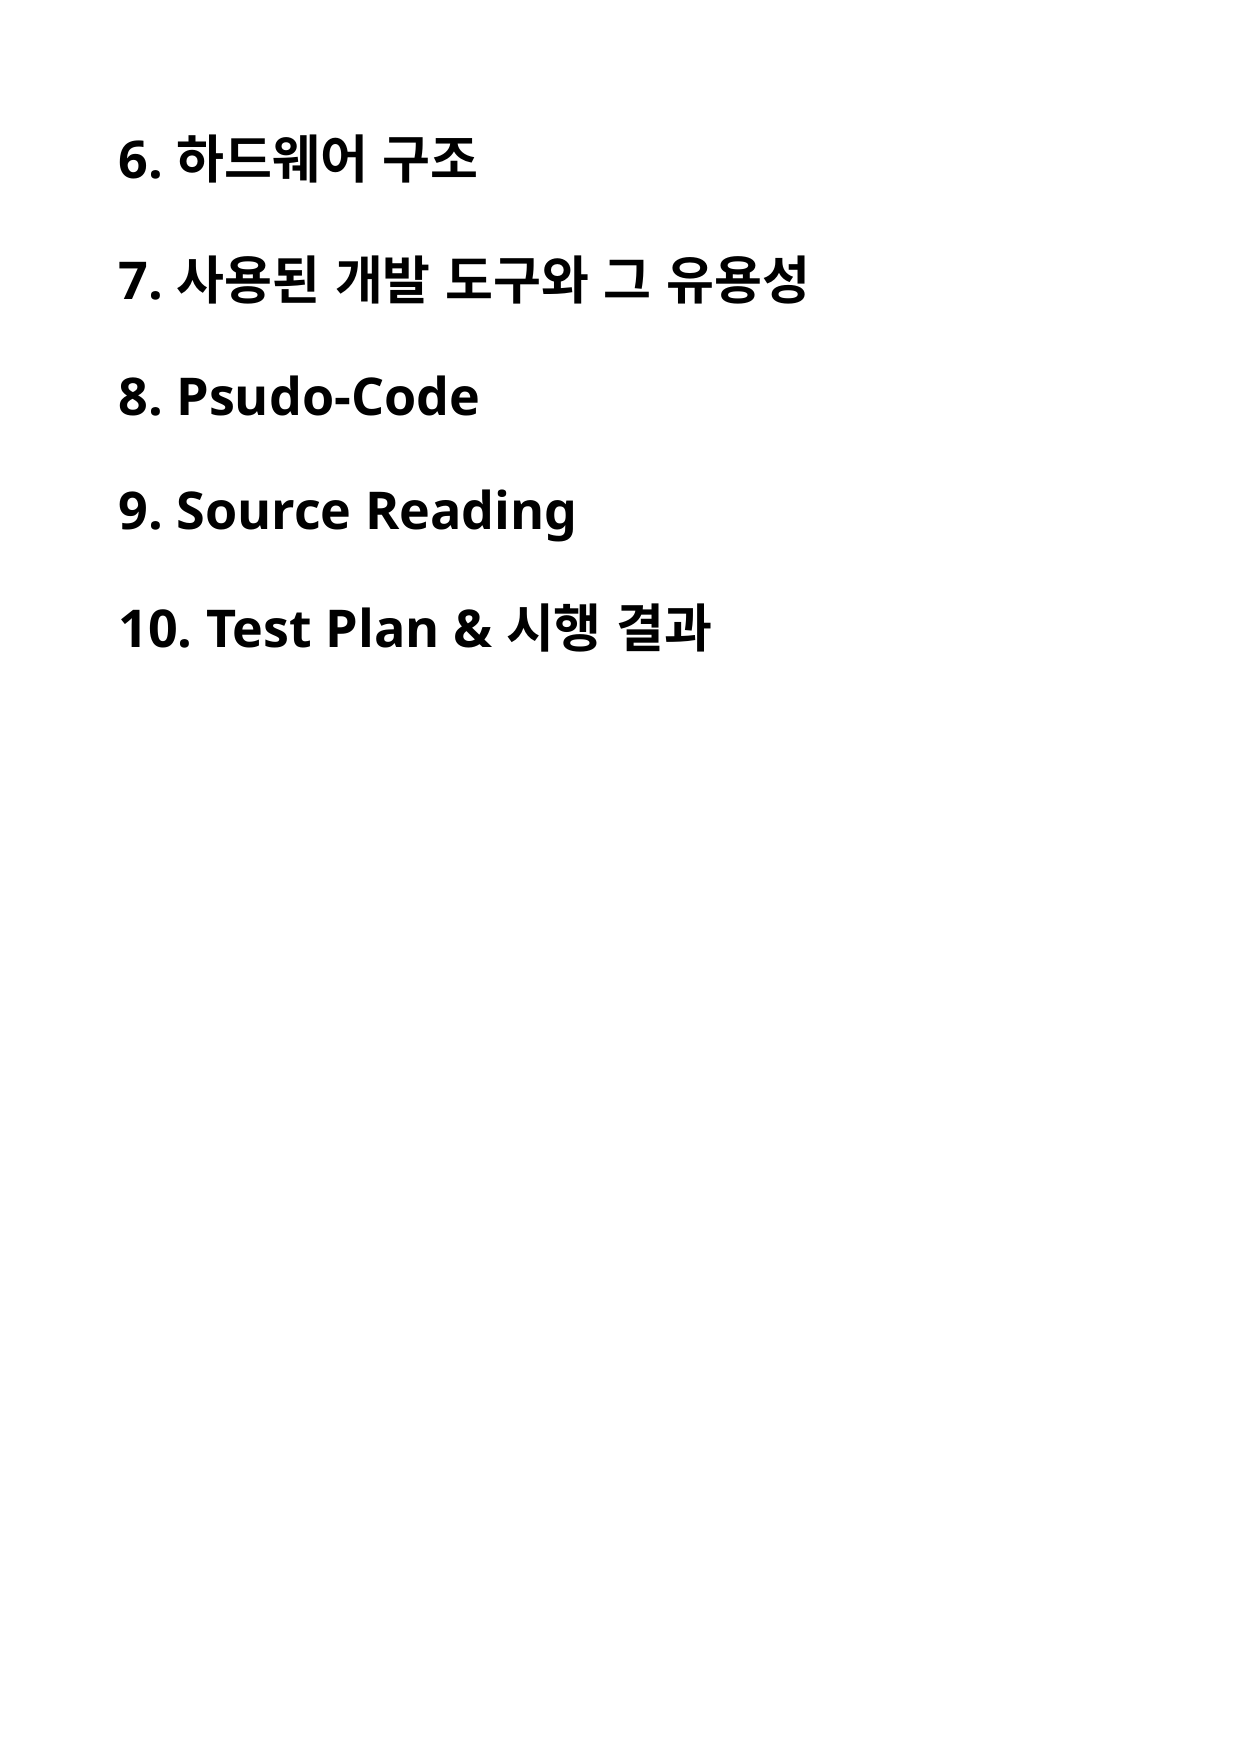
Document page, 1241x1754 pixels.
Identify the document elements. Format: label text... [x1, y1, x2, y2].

text 7. 사용된 개발 도구와 그 유용성 [118, 239, 1122, 315]
text 10. Test Plan & 시행 결과 [118, 587, 1122, 662]
text 9. Source Reading [118, 473, 1122, 544]
text 6. 하드웨어 구조 [118, 118, 1122, 194]
text 8. Psudo-Code [118, 360, 1122, 431]
